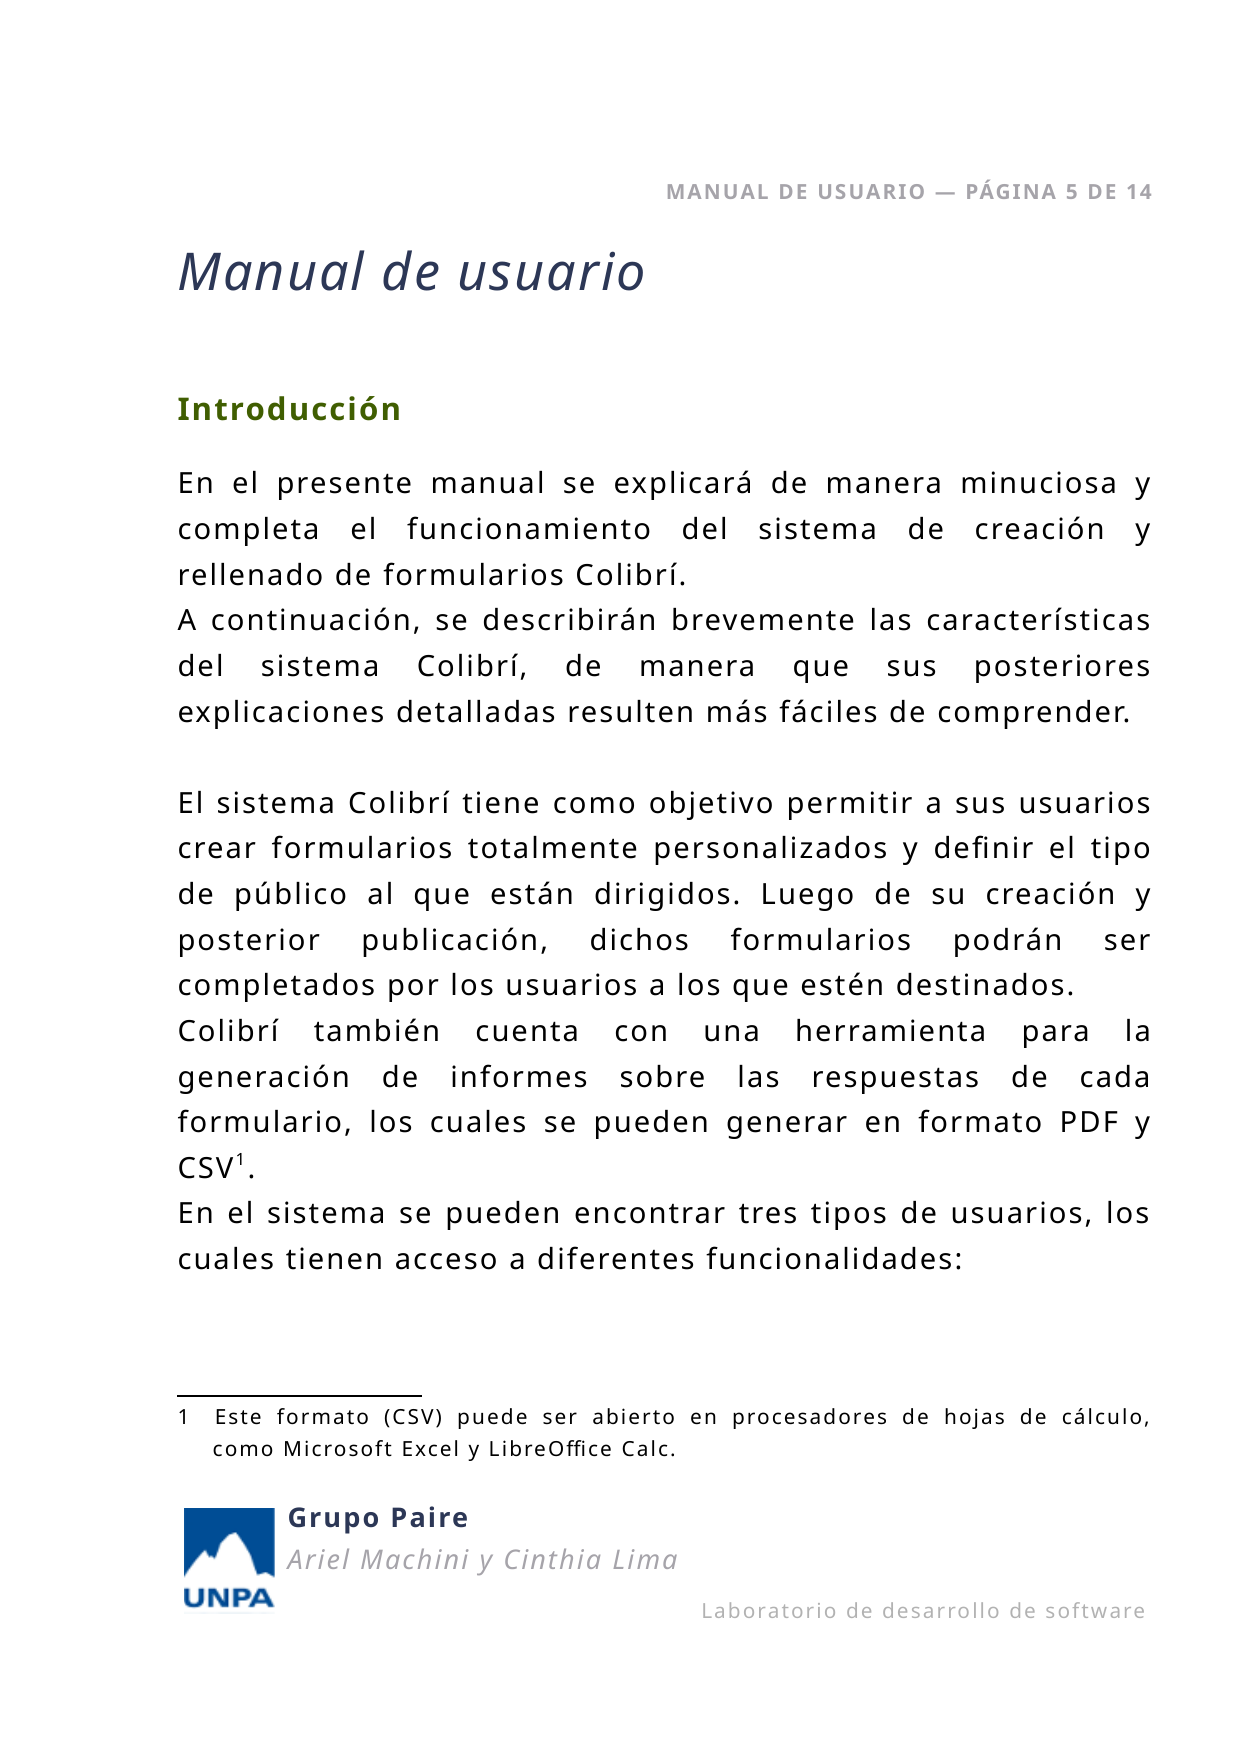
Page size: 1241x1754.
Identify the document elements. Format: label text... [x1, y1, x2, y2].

text El sistema Colibrí tiene como objetivo permitir a sus usuarios crear formularios totalmente personalizados y definir el tipo de público al que están dirigidos. Luego de su creación y posterior publicación, dichos formularios podrán ser completados por los usuarios a los que estén destinados. [177, 782, 1152, 1004]
text En el presente manual se explicará de manera minuciosa y completa el funcionamiento del sistema de creación y rellenado de formularios Colibrí. [177, 463, 1152, 594]
text En el sistema se pueden encontrar tres tipos de usuarios, los cuales tienen acceso a diferentes funcionalidades: [177, 1193, 1152, 1278]
text Manual de usuario [177, 235, 1152, 306]
text A continuación, se describirán brevemente las características del sistema Colibrí, de manera que sus posteriores explicaciones detalladas resulten más fáciles de comprender. [177, 600, 1152, 731]
text Colibrí también cuenta con una herramienta para la generación de informes sobre las respuestas de cada formulario, los cuales se pueden generar en formato PDF y CSV. [177, 1010, 1152, 1187]
text Este formato (CSV) puede ser abierto en procesadores de hojas de cálculo, como Microsoft Excel y LibreOffice Calc. [177, 1402, 1152, 1463]
picture [184, 1508, 275, 1614]
subtitle Introducción [177, 386, 1152, 429]
